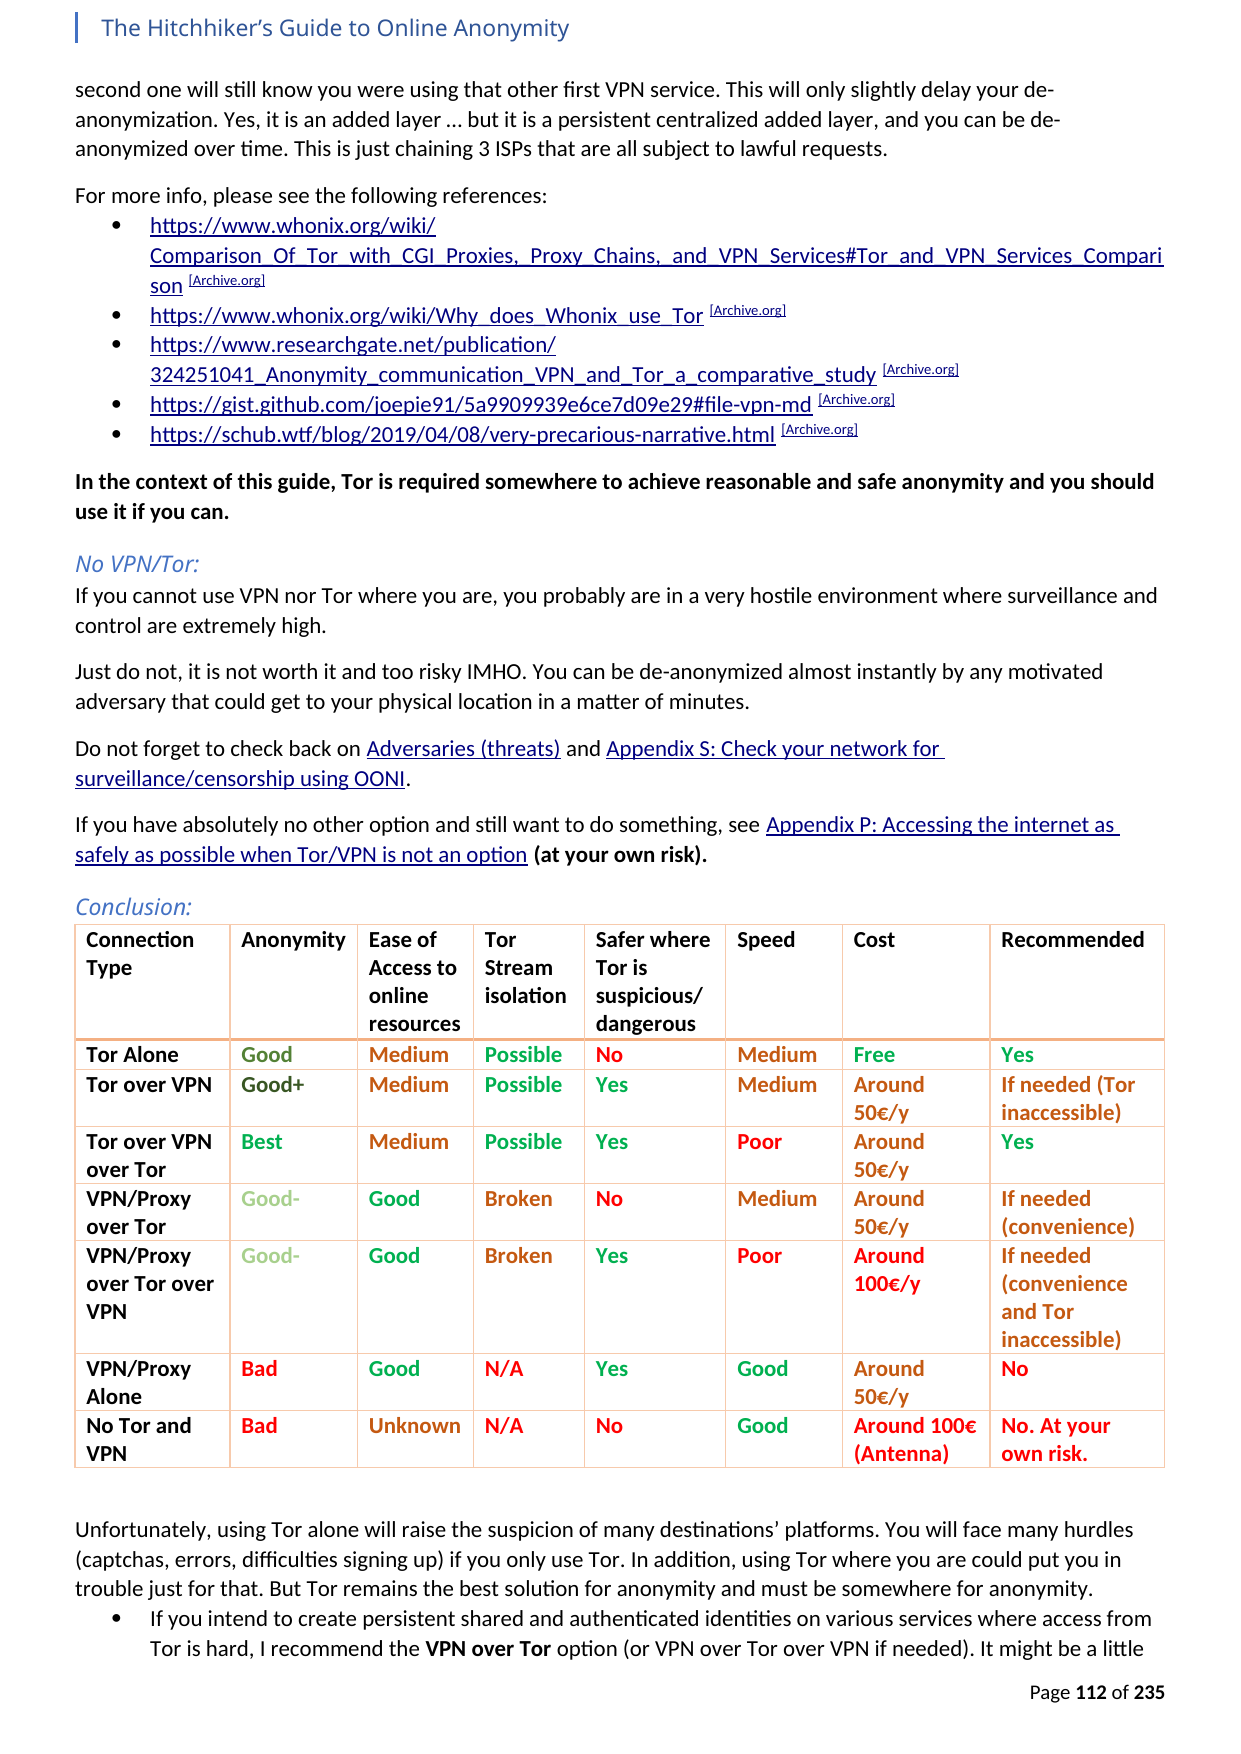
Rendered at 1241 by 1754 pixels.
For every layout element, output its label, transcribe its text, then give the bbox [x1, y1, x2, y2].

table_cell No Tor and VPN [76, 1411, 229, 1467]
table_cell Good [726, 1411, 842, 1467]
table_cell Bad [231, 1411, 357, 1467]
table_cell Around 50€/y [843, 1127, 989, 1183]
table_cell Possible [474, 1070, 584, 1126]
table_cell Broken [474, 1184, 584, 1240]
table_cell No [585, 1041, 725, 1069]
table_cell Yes [585, 1354, 725, 1410]
table_cell Good- [231, 1184, 357, 1240]
table_cell Tor Alone [76, 1041, 229, 1069]
table_cell Good- [231, 1241, 357, 1353]
table_cell Yes [585, 1127, 725, 1183]
table_cell Good [726, 1354, 842, 1410]
text In the context of this guide, Tor is required somewhere to achieve reasonable and safe anonymity and you should use it if you can. [75, 467, 1165, 525]
table_header Tor Stream isolation [474, 925, 584, 1037]
table_cell Possible [474, 1041, 584, 1069]
subtitle Conclusion: [75, 891, 1165, 922]
table_header Anonymity [231, 925, 357, 1037]
table_cell VPN/Proxy over Tor over VPN [76, 1241, 229, 1353]
table_cell If needed (convenience) [991, 1184, 1164, 1240]
table_cell Good [358, 1184, 473, 1240]
table_cell Yes [991, 1041, 1164, 1069]
table_cell N/A [474, 1354, 584, 1410]
text second one will still know you were using that other first VPN service. This will only slightly delay your de-anonymization. Yes, it is an added layer … but it is a persistent centralized added layer, and you can be de-anonymized over time. This is just chaining 3 ISPs that are all subject to lawful requests. [75, 75, 1165, 163]
table_cell N/A [474, 1411, 584, 1467]
text Do not forget to check back on Adversaries (threats) and Appendix S: Check your network for surveillance/censorship using OONI. [75, 734, 1165, 792]
list https://www.whonix.org/wiki/Comparison_Of_Tor_with_CGI_Proxies,_Proxy_Chains,_and_VPN_Services#Tor_and_VPN_Services_Comparison [Archive.org] [112, 211, 1165, 299]
table_cell Best [231, 1127, 357, 1183]
table_cell Around 100€/y [843, 1241, 989, 1353]
table_cell No. At your own risk. [991, 1411, 1164, 1467]
table_cell Poor [726, 1127, 842, 1183]
list https://gist.github.com/joepie91/5a9909939e6ce7d09e29#file-vpn-md [Archive.org] [112, 390, 1165, 418]
table_cell Yes [991, 1127, 1164, 1183]
table_header Ease of Access to online resources [358, 925, 473, 1037]
table_cell Around 100€ (Antenna) [843, 1411, 989, 1467]
table_cell Free [843, 1041, 989, 1069]
table_cell Poor [726, 1241, 842, 1353]
table_cell Around 50€/y [843, 1070, 989, 1126]
table_cell Medium [358, 1070, 473, 1126]
table_cell Tor over VPN [76, 1070, 229, 1126]
table_cell If needed (Tor inaccessible) [991, 1070, 1164, 1126]
table_cell Bad [231, 1354, 357, 1410]
table_cell Yes [585, 1070, 725, 1126]
table_cell Medium [358, 1041, 473, 1069]
table_cell Yes [585, 1241, 725, 1353]
table_cell No [991, 1354, 1164, 1410]
table_cell Broken [474, 1241, 584, 1353]
table_header Recommended [991, 925, 1164, 1037]
table_header Connection Type [76, 925, 229, 1037]
table_cell VPN/Proxy over Tor [76, 1184, 229, 1240]
table_cell Medium [726, 1184, 842, 1240]
table_cell Around 50€/y [843, 1184, 989, 1240]
table_cell Unknown [358, 1411, 473, 1467]
table_cell Good [231, 1041, 357, 1069]
list https://www.whonix.org/wiki/Why_does_Whonix_use_Tor [Archive.org] [112, 301, 1165, 329]
table_header Cost [843, 925, 989, 1037]
table_cell No [585, 1184, 725, 1240]
table_cell Tor over VPN over Tor [76, 1127, 229, 1183]
text Unfortunately, using Tor alone will raise the suspicion of many destinations’ platforms. You will face many hurdles (captchas, errors, difficulties signing up) if you only use Tor. In addition, using Tor where you are could put you in trouble just for that. But Tor remains the best solution for anonymity and must be somewhere for anonymity. [75, 1515, 1165, 1603]
list If you intend to create persistent shared and authenticated identities on various services where access from Tor is hard, I recommend the VPN over Tor option (or VPN over Tor over VPN if needed). It might be a little [112, 1604, 1165, 1662]
table_cell No [585, 1411, 725, 1467]
table_cell Possible [474, 1127, 584, 1183]
table_cell VPN/Proxy Alone [76, 1354, 229, 1410]
table_header Speed [726, 925, 842, 1037]
text If you have absolutely no other option and still want to do something, see Appendix P: Accessing the internet as safely as possible when Tor/VPN is not an option (at your own risk). [75, 810, 1165, 868]
table_cell Medium [726, 1041, 842, 1069]
table_header Safer where Tor is suspicious/dangerous [585, 925, 725, 1037]
table_cell Medium [358, 1127, 473, 1183]
text For more info, please see the following references: [75, 181, 1165, 209]
list https://www.researchgate.net/publication/324251041_Anonymity_communication_VPN_and_Tor_a_comparative_study [Archive.org] [112, 331, 1165, 388]
table_cell If needed (convenience and Tor inaccessible) [991, 1241, 1164, 1353]
table_cell Medium [726, 1070, 842, 1126]
text If you cannot use VPN nor Tor where you are, you probably are in a very hostile environment where surveillance and control are extremely high. [75, 581, 1165, 639]
table_cell Around 50€/y [843, 1354, 989, 1410]
list https://schub.wtf/blog/2019/04/08/very-precarious-narrative.html [Archive.org] [112, 420, 1165, 448]
table_cell Good [358, 1241, 473, 1353]
text Just do not, it is not worth it and too risky IMHO. You can be de-anonymized almost instantly by any motivated adversary that could get to your physical location in a matter of minutes. [75, 657, 1165, 715]
table_cell Good [358, 1354, 473, 1410]
table_cell Good+ [231, 1070, 357, 1126]
subtitle No VPN/Tor: [75, 547, 1165, 579]
